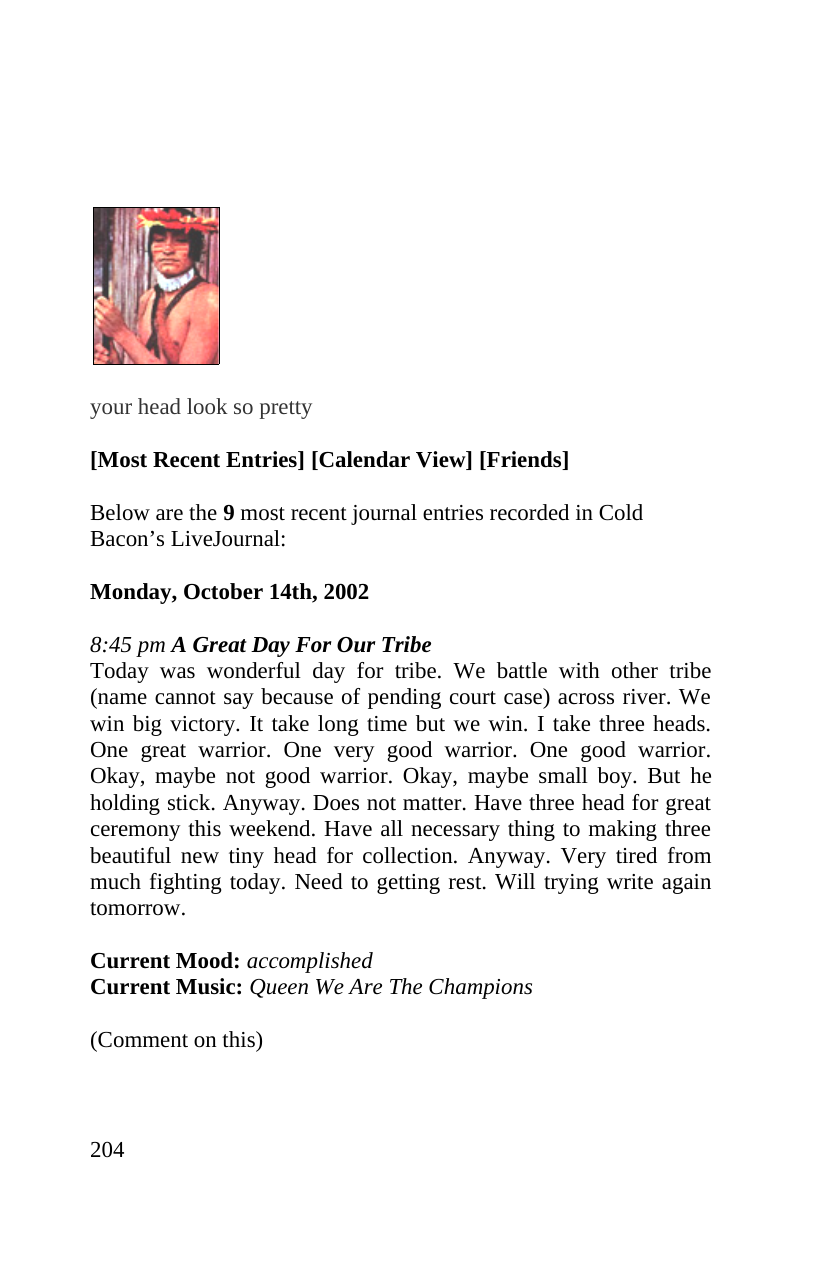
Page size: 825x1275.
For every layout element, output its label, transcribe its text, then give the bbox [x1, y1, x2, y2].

text 8:45 pm A Great Day For Our Tribe [90, 631, 712, 657]
text Monday, October 14th, 2002 [90, 578, 712, 604]
text [94, 208, 219, 364]
text Today was wonderful day for tribe. We battle with other tribe (name cannot say because of pending court case) across river. We win big victory. It take long time but we win. I take three heads. One great warrior. One very good warrior. One good warrior. Okay, maybe not good warrior. Okay, maybe small boy. But he holding stick. Anyway. Does not matter. Have three head for great ceremony this weekend. Have all necessary thing to making three beautiful new tiny head for collection. Anyway. Very tired from much fighting today. Need to getting rest. Will trying write again tomorrow. [90, 657, 712, 921]
text [Most Recent Entries] [Calendar View] [Friends] [90, 446, 712, 473]
text Current Mood: accomplished [90, 947, 712, 973]
text Below are the 9 most recent journal entries recorded in Cold Bacon’s LiveJournal: [90, 499, 712, 552]
text your head look so pretty [90, 394, 712, 420]
text Current Music: Queen We Are The Champions [90, 973, 712, 1000]
text (Comment on this) [90, 1026, 712, 1052]
